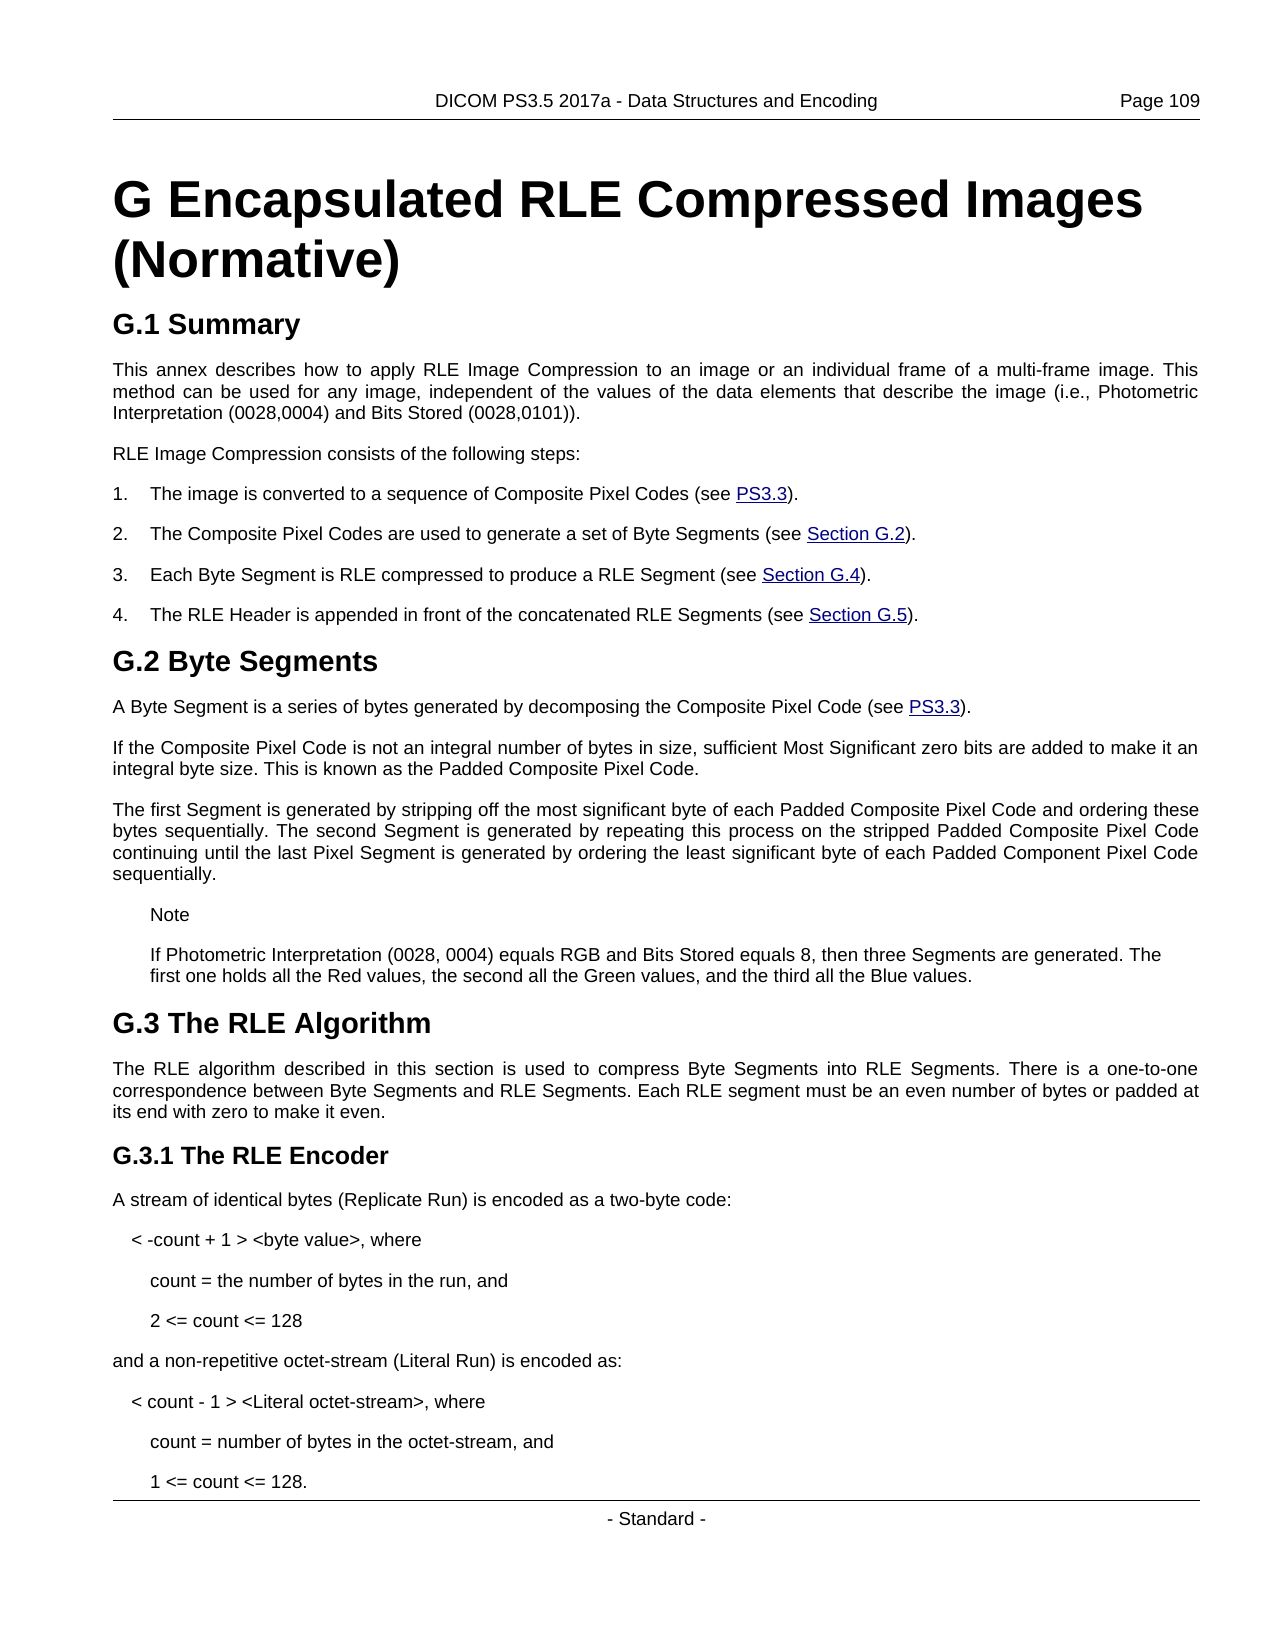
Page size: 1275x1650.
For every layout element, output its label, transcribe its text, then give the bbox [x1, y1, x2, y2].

text 1 <= count <= 128. [150, 1471, 1200, 1493]
text G.1 Summary [112, 307, 1200, 340]
text The RLE algorithm described in this section is used to compress Byte Segments into RLE Segments. There is a one-to-one correspondence between Byte Segments and RLE Segments. Each RLE segment must be an even number of bytes or padded at its end with zero to make it even. [112, 1058, 1200, 1123]
text G.3.1 The RLE Encoder [112, 1141, 1200, 1170]
text A stream of identical bytes (Replicate Run) is encoded as a two-byte code: [112, 1189, 1200, 1210]
text G.3 The RLE Algorithm [112, 1006, 1200, 1039]
text 2 <= count <= 128 [150, 1310, 1200, 1331]
text This annex describes how to apply RLE Image Compression to an image or an individual frame of a multi-frame image. This method can be used for any image, independent of the values of the data elements that describe the image (i.e., Photometric Interpretation (0028,0004) and Bits Stored (0028,0101)). [112, 359, 1200, 424]
text RLE Image Compression consists of the following steps: [112, 442, 1200, 464]
text G Encapsulated RLE Compressed Images (Normative) [112, 169, 1200, 288]
list The Composite Pixel Codes are used to generate a set of Byte Segments (see Section G.2). [112, 523, 1200, 544]
list Each Byte Segment is RLE compressed to produce a RLE Segment (see Section G.4). [112, 563, 1200, 585]
text The first Segment is generated by stripping off the most significant byte of each Padded Composite Pixel Code and ordering these bytes sequentially. The second Segment is generated by repeating this process on the stripped Padded Composite Pixel Code continuing until the last Pixel Segment is generated by ordering the least significant byte of each Padded Component Pixel Code sequentially. [112, 798, 1200, 885]
text A Byte Segment is a series of bytes generated by decomposing the Composite Pixel Code (see PS3.3). [112, 696, 1200, 718]
text count = the number of bytes in the run, and [150, 1269, 1200, 1291]
text < -count + 1 > <byte value>, where [131, 1229, 1200, 1251]
text count = number of bytes in the octet-stream, and [150, 1431, 1200, 1452]
list The RLE Header is appended in front of the concatenated RLE Segments (see Section G.5). [112, 604, 1200, 625]
text If the Composite Pixel Code is not an integral number of bytes in size, sufficient Most Significant zero bits are added to make it an integral byte size. This is known as the Padded Composite Pixel Code. [112, 737, 1200, 780]
text If Photometric Interpretation (0028, 0004) equals RGB and Bits Stored equals 8, then three Segments are generated. The first one holds all the Red values, the second all the Green values, and the third all the Blue values. [150, 944, 1162, 987]
text and a non-repetitive octet-stream (Literal Run) is encoded as: [112, 1350, 1200, 1372]
text < count - 1 > <Literal octet-stream>, where [131, 1390, 1200, 1412]
text Note [150, 903, 1162, 925]
list The image is converted to a sequence of Composite Pixel Codes (see PS3.3). [112, 483, 1200, 504]
text G.2 Byte Segments [112, 644, 1200, 677]
